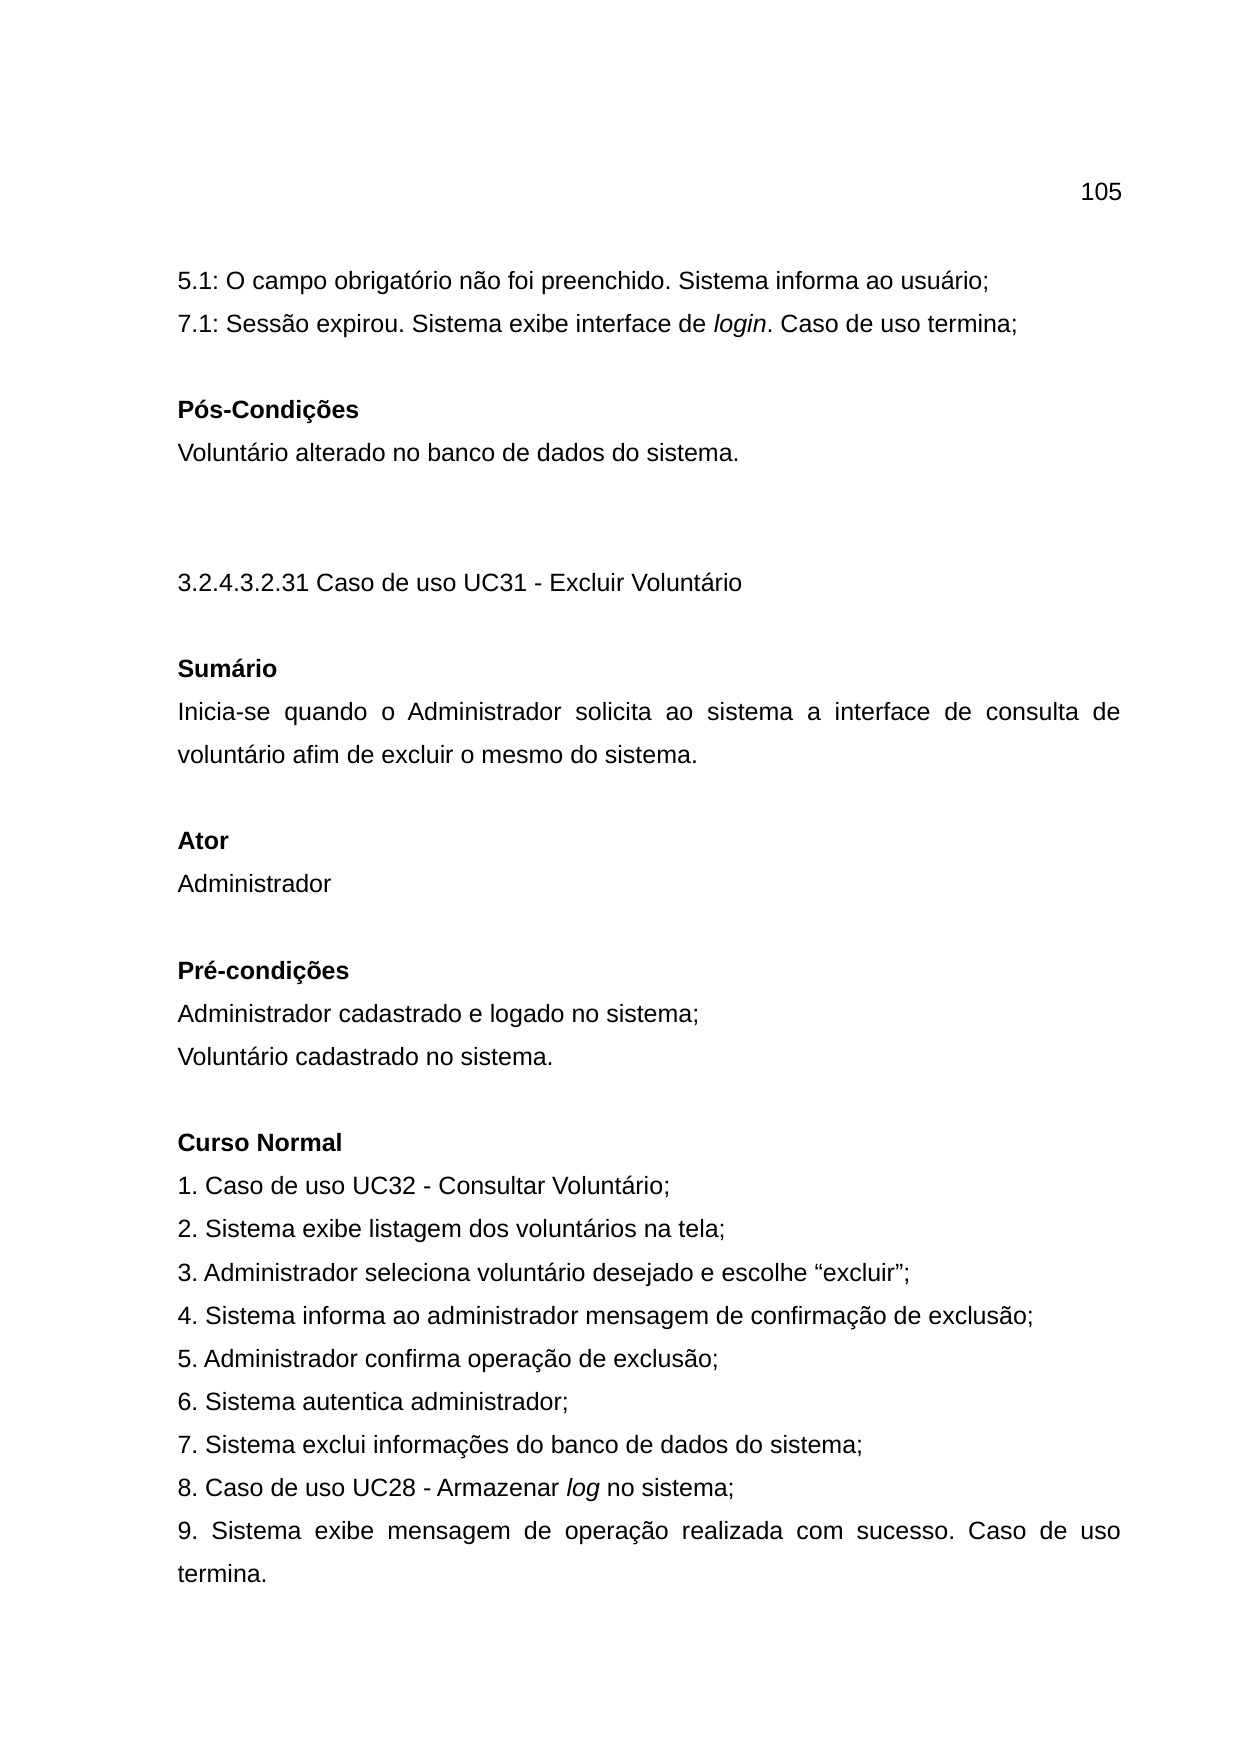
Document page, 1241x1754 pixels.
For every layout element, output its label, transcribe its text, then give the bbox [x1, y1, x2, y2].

text Administrador cadastrado e logado no sistema; [177, 999, 1122, 1028]
text Pós-Condições [177, 395, 1122, 424]
text 2. Sistema exibe listagem dos voluntários na tela; [177, 1214, 1122, 1243]
text 7. Sistema exclui informações do banco de dados do sistema; [177, 1430, 1122, 1459]
text 5.1: O campo obrigatório não foi preenchido. Sistema informa ao usuário; [177, 266, 1122, 294]
text 3.2.4.3.2.31 Caso de uso UC31 - Excluir Voluntário [177, 568, 1122, 596]
text Pré-condições [177, 956, 1122, 984]
text Administrador [177, 869, 1122, 898]
text 9. Sistema exibe mensagem de operação realizada com sucesso. Caso de uso termina. [177, 1516, 1122, 1588]
text 1. Caso de uso UC32 - Consultar Voluntário; [177, 1171, 1122, 1200]
text 3. Administrador seleciona voluntário desejado e escolhe “excluir”; [177, 1258, 1122, 1286]
text Inicia-se quando o Administrador solicita ao sistema a interface de consulta de voluntário afim de excluir o mesmo do sistema. [177, 697, 1122, 769]
text Curso Normal [177, 1128, 1122, 1157]
text Sumário [177, 654, 1122, 683]
text 8. Caso de uso UC28 - Armazenar log no sistema; [177, 1473, 1122, 1502]
text 5. Administrador confirma operação de exclusão; [177, 1344, 1122, 1373]
text 7.1: Sessão expirou. Sistema exibe interface de login. Caso de uso termina; [177, 309, 1122, 338]
text Voluntário alterado no banco de dados do sistema. [177, 438, 1122, 467]
text Ator [177, 826, 1122, 855]
text 4. Sistema informa ao administrador mensagem de confirmação de exclusão; [177, 1301, 1122, 1329]
text 6. Sistema autentica administrador; [177, 1387, 1122, 1416]
text Voluntário cadastrado no sistema. [177, 1042, 1122, 1071]
